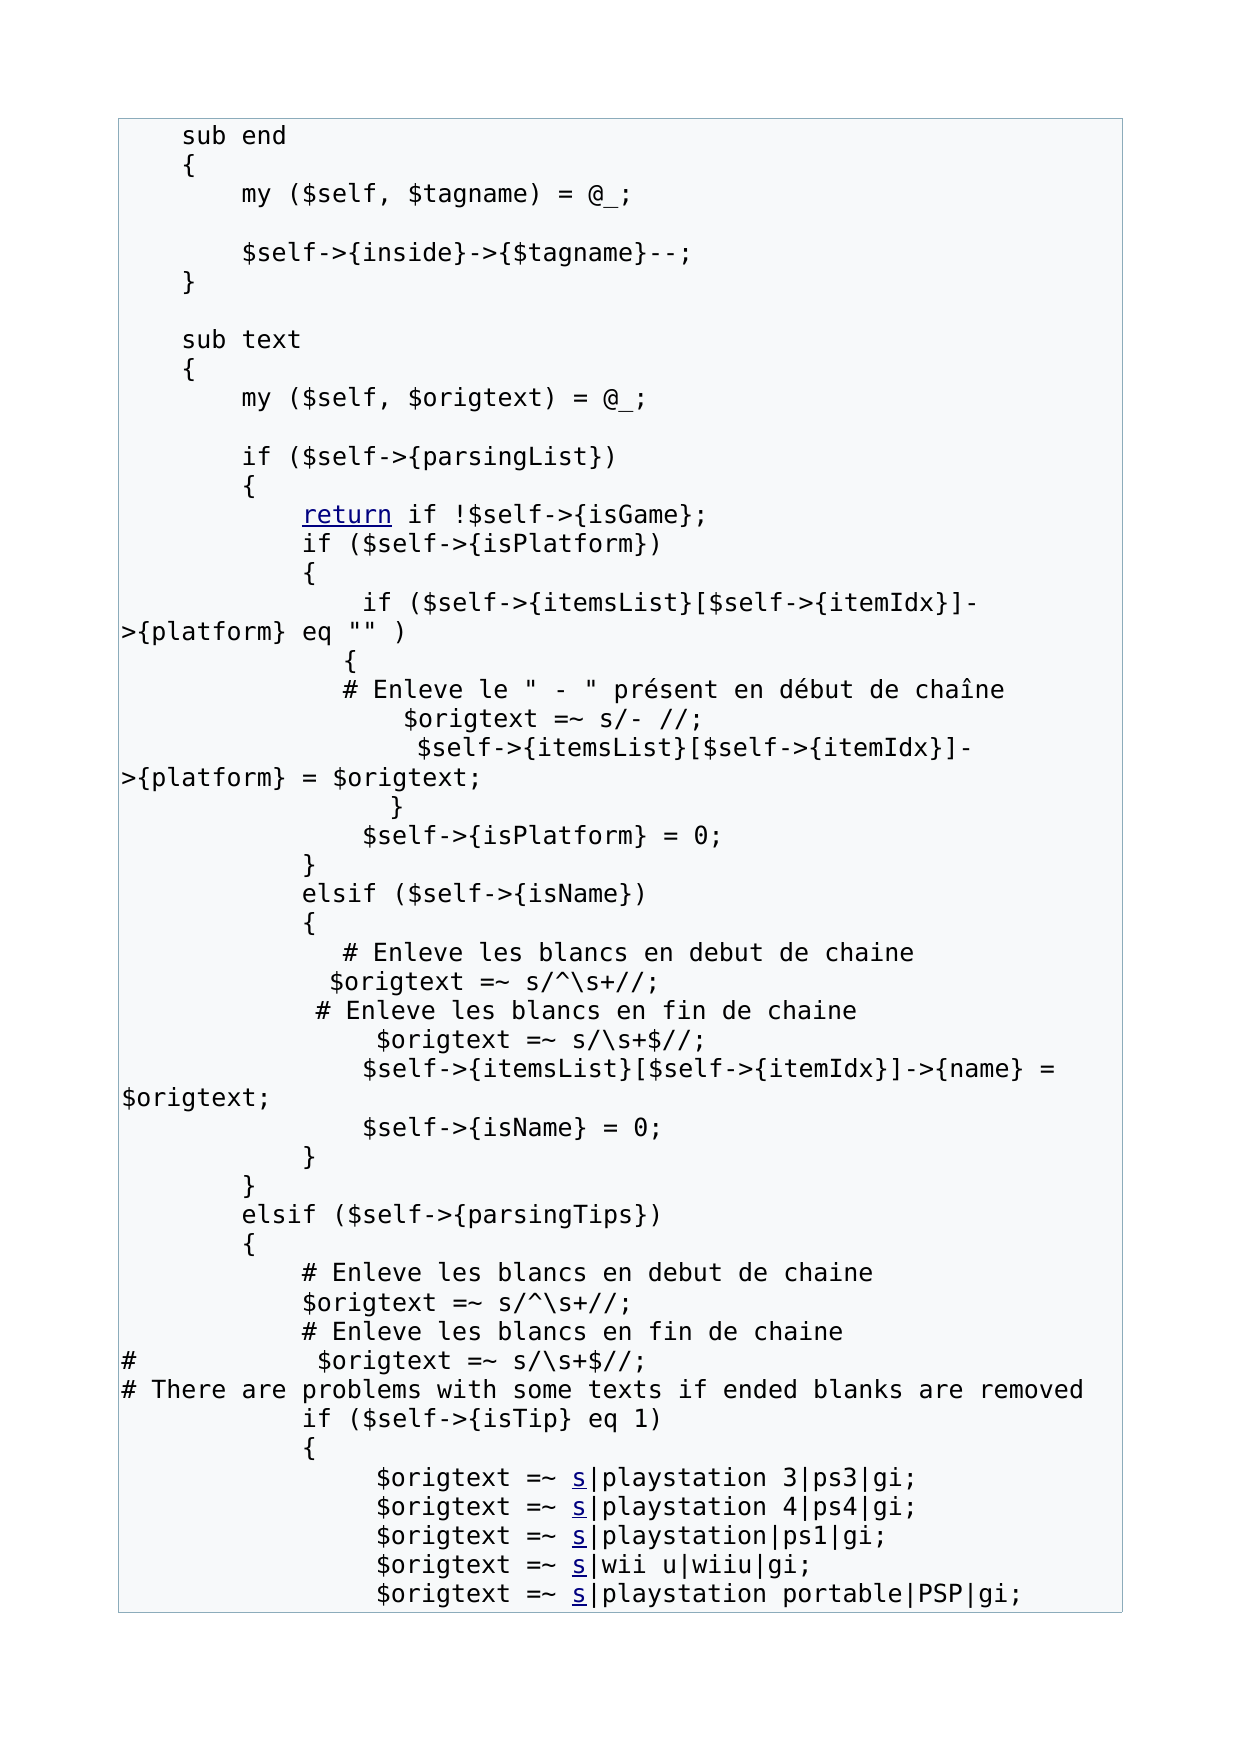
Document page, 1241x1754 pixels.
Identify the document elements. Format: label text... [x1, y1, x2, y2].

table_header sub end { my ($self, $tagname) = @_; $self->{inside}->{$tagname}--; } sub text { my ($self, $origtext) = @_; if ($self->{parsingList}) { return if !$self->{isGame}; if ($self->{isPlatform}) { if ($self->{itemsList}[$self->{itemIdx}]->{platform} eq "" ) { # Enleve le " - " présent en début de chaîne $origtext =~ s/- //; $self->{itemsList}[$self->{itemIdx}]->{platform} = $origtext; } $self->{isPlatform} = 0; } elsif ($self->{isName}) { # Enleve les blancs en debut de chaine $origtext =~ s/^\s+//; # Enleve les blancs en fin de chaine $origtext =~ s/\s+$//; $self->{itemsList}[$self->{itemIdx}]->{name} = $origtext; $self->{isName} = 0; } } elsif ($self->{parsingTips}) { # Enleve les blancs en debut de chaine $origtext =~ s/^\s+//; # Enleve les blancs en fin de chaine # $origtext =~ s/\s+$//; # There are problems with some texts if ended blanks are removed if ($self->{isTip} eq 1) { $origtext =~ s|playstation 3|ps3|gi; $origtext =~ s|playstation 4|ps4|gi; $origtext =~ s|playstation|ps1|gi; $origtext =~ s|wii u|wiiu|gi; $origtext =~ s|playstation portable|PSP|gi; [119, 119, 1122, 1612]
